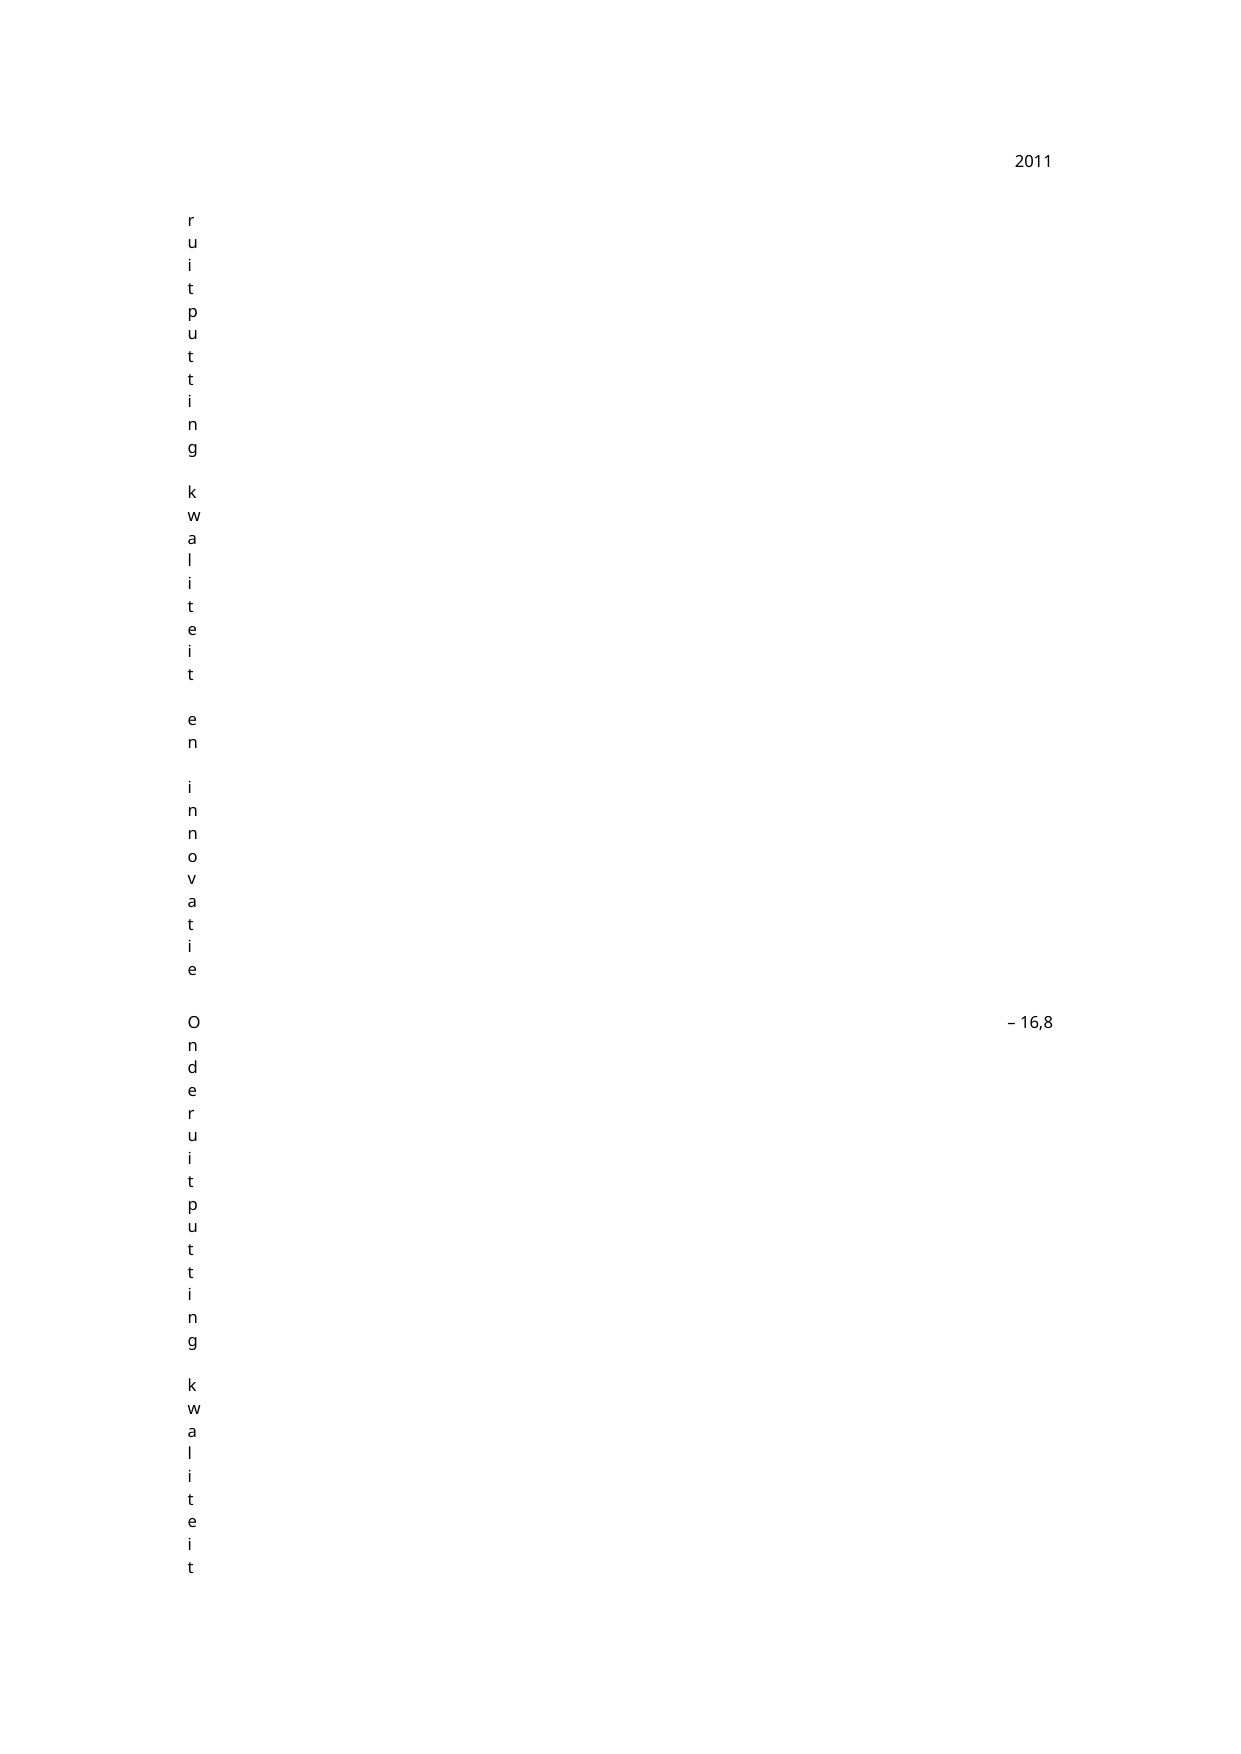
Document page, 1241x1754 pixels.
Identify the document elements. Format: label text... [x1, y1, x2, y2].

table_cell – 16,8 [191, 1011, 1053, 1601]
table_header 2011 [191, 150, 1053, 208]
table_cell – 35,9 [191, 209, 1053, 1011]
